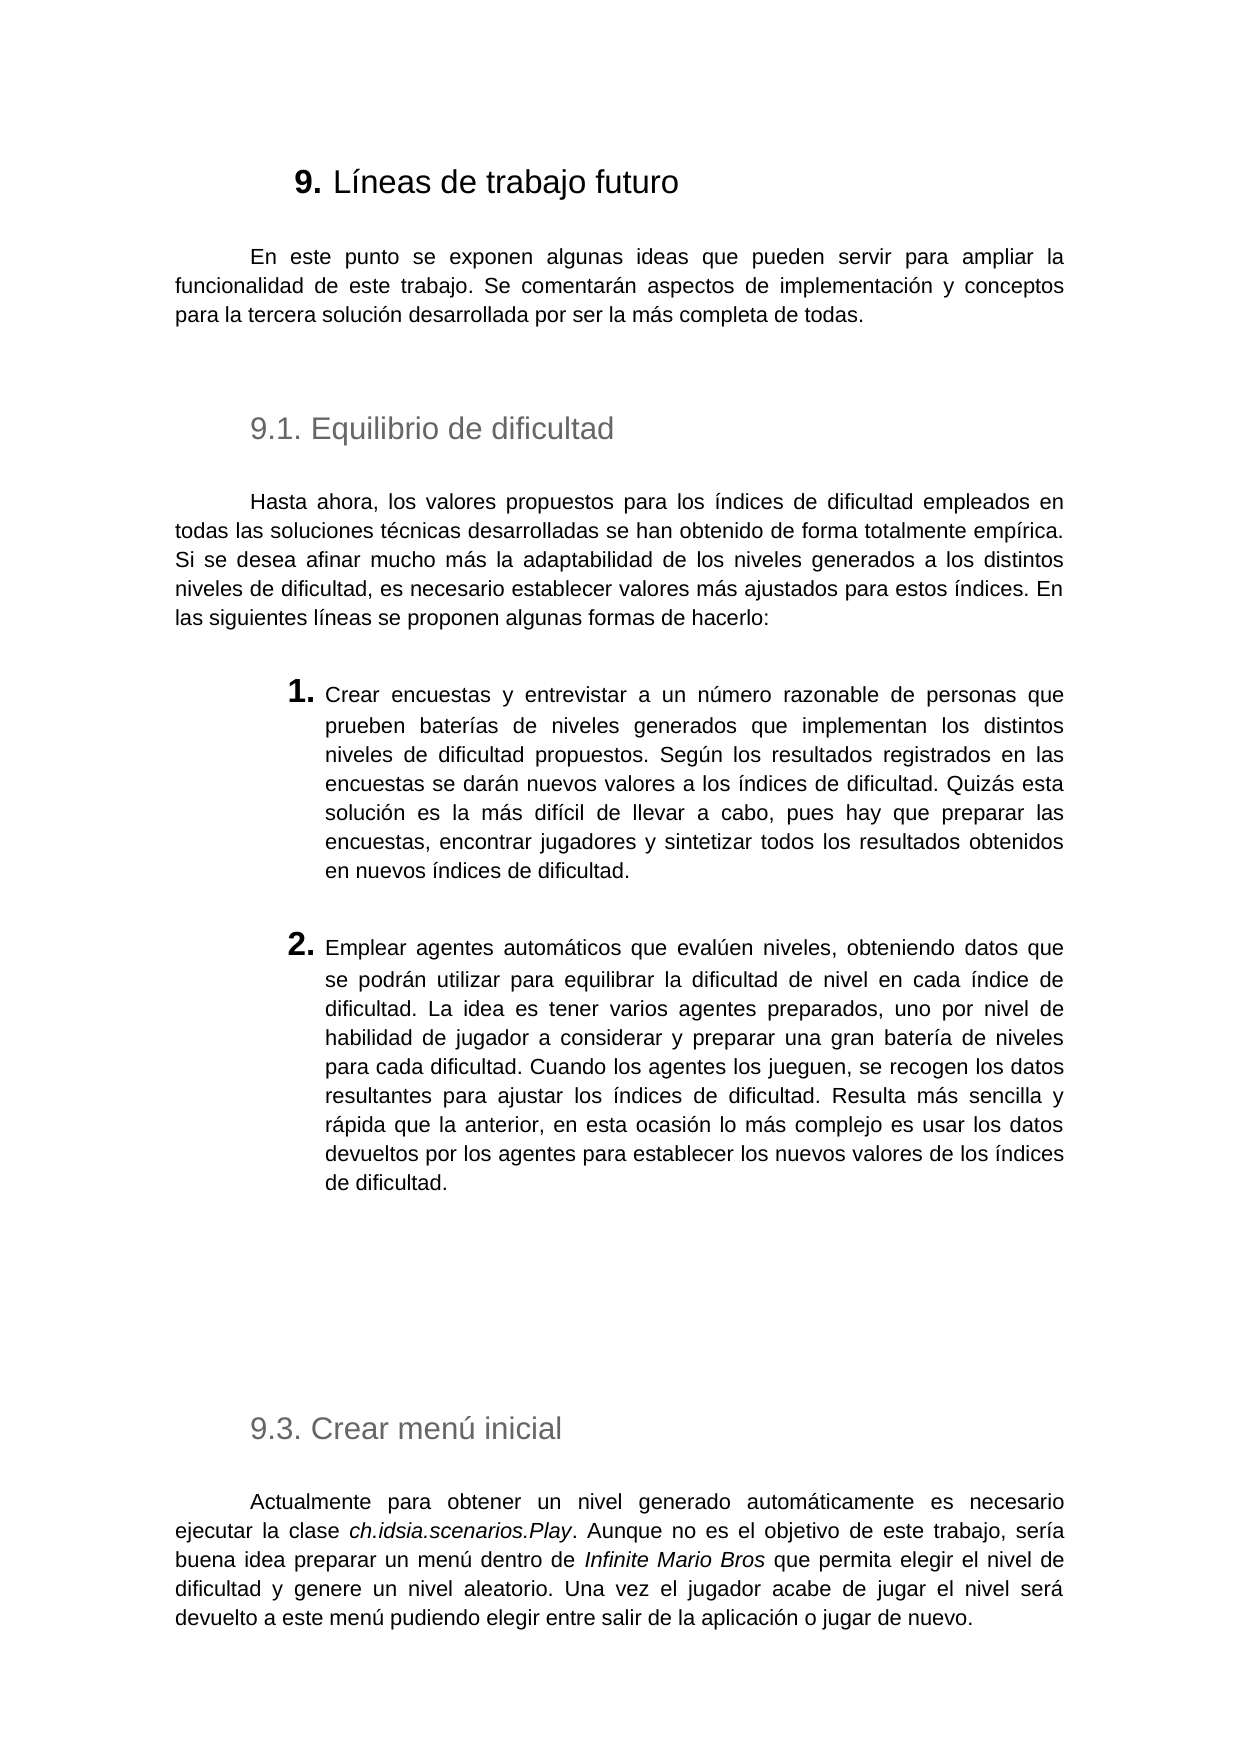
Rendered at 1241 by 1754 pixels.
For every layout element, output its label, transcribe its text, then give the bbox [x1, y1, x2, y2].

text En este punto se exponen algunas ideas que pueden servir para ampliar la funcionalidad de este trabajo. Se comentarán aspectos de implementación y conceptos para la tercera solución desarrollada por ser la más completa de todas. [175, 244, 1065, 327]
text 9.1. Equilibrio de dificultad [175, 410, 1065, 446]
text Hasta ahora, los valores propuestos para los índices de dificultad empleados en todas las soluciones técnicas desarrolladas se han obtenido de forma totalmente empírica. Si se desea afinar mucho más la adaptabilidad de los niveles generados a los distintos niveles de dificultad, es necesario establecer valores más ajustados para estos índices. En las siguientes líneas se proponen algunas formas de hacerlo: [175, 489, 1065, 630]
list Crear encuestas y entrevistar a un número razonable de personas que prueben baterías de niveles generados que implementan los distintos niveles de dificultad propuestos. Según los resultados registrados en las encuestas se darán nuevos valores a los índices de dificultad. Quizás esta solución es la más difícil de llevar a cabo, pues hay que preparar las encuestas, encontrar jugadores y sintetizar todos los resultados obtenidos en nuevos índices de dificultad. [287, 671, 1065, 883]
text Actualmente para obtener un nivel generado automáticamente es necesario ejecutar la clase ch.idsia.scenarios.Play. Aunque no es el objetivo de este trabajo, sería buena idea preparar un menú dentro de Infinite Mario Bros que permita elegir el nivel de dificultad y genere un nivel aleatorio. Una vez el jugador acabe de jugar el nivel será devuelto a este menú pudiendo elegir entre salir de la aplicación o jugar de nuevo. [175, 1489, 1065, 1630]
list Líneas de trabajo futuro [294, 162, 1065, 201]
text 9.3. Crear menú inicial [175, 1410, 1065, 1446]
list Emplear agentes automáticos que evalúen niveles, obteniendo datos que se podrán utilizar para equilibrar la dificultad de nivel en cada índice de dificultad. La idea es tener varios agentes preparados, uno por nivel de habilidad de jugador a considerar y preparar una gran batería de niveles para cada dificultad. Cuando los agentes los jueguen, se recogen los datos resultantes para ajustar los índices de dificultad. Resulta más sencilla y rápida que la anterior, en esta ocasión lo más complejo es usar los datos devueltos por los agentes para establecer los nuevos valores de los índices de dificultad. [287, 924, 1065, 1194]
